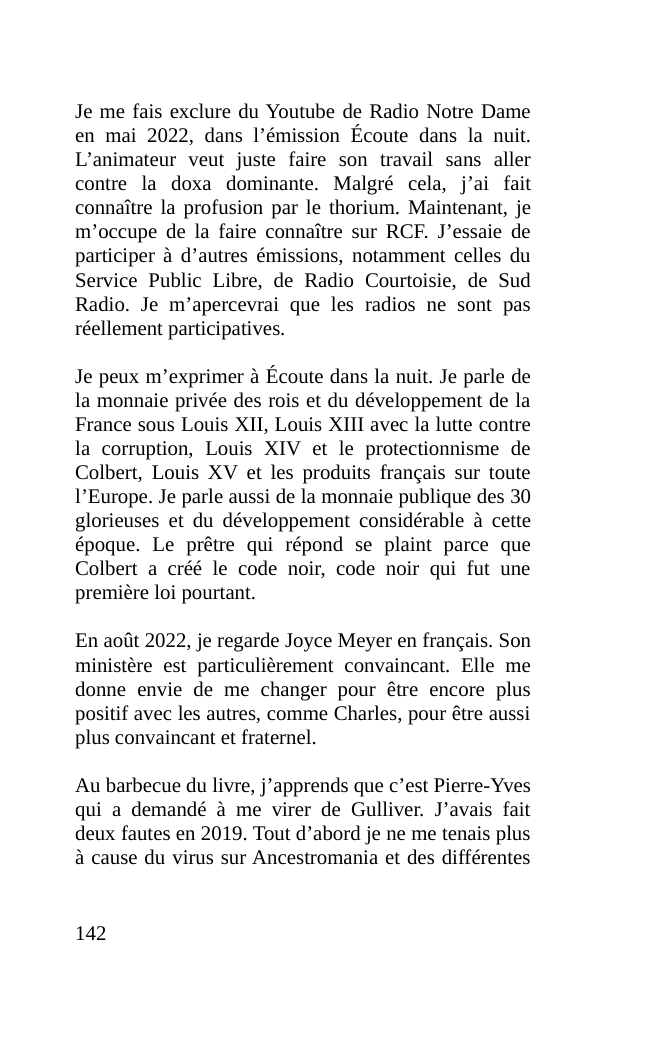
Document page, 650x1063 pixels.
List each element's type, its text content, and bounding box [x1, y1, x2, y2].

text En août 2022, je regarde Joyce Meyer en français. Son ministère est particulièrement convaincant. Elle me donne envie de me changer pour être encore plus positif avec les autres, comme Charles, pour être aussi plus convaincant et fraternel. [75, 628, 531, 749]
text Je me fais exclure du Youtube de Radio Notre Dame en mai 2022, dans l’émission Écoute dans la nuit. L’animateur veut juste faire son travail sans aller contre la doxa dominante. Malgré cela, j’ai fait connaître la profusion par le thorium. Maintenant, je m’occupe de la faire connaître sur RCF. J’essaie de participer à d’autres émissions, notamment celles du Service Public Libre, de Radio Courtoisie, de Sud Radio. Je m’apercevrai que les radios ne sont pas réellement participatives. [75, 99, 531, 340]
text Au barbecue du livre, j’apprends que c’est Pierre-Yves qui a demandé à me virer de Gulliver. J’avais fait deux fautes en 2019. Tout d’abord je ne me tenais plus à cause du virus sur Ancestromania et des différentes [75, 773, 531, 869]
text Je peux m’exprimer à Écoute dans la nuit. Je parle de la monnaie privée des rois et du développement de la France sous Louis XII, Louis XIII avec la lutte contre la corruption, Louis XIV et le protectionnisme de Colbert, Louis XV et les produits français sur toute l’Europe. Je parle aussi de la monnaie publique des 30 glorieuses et du développement considérable à cette époque. Le prêtre qui répond se plaint parce que Colbert a créé le code noir, code noir qui fut une première loi pourtant. [75, 364, 531, 604]
